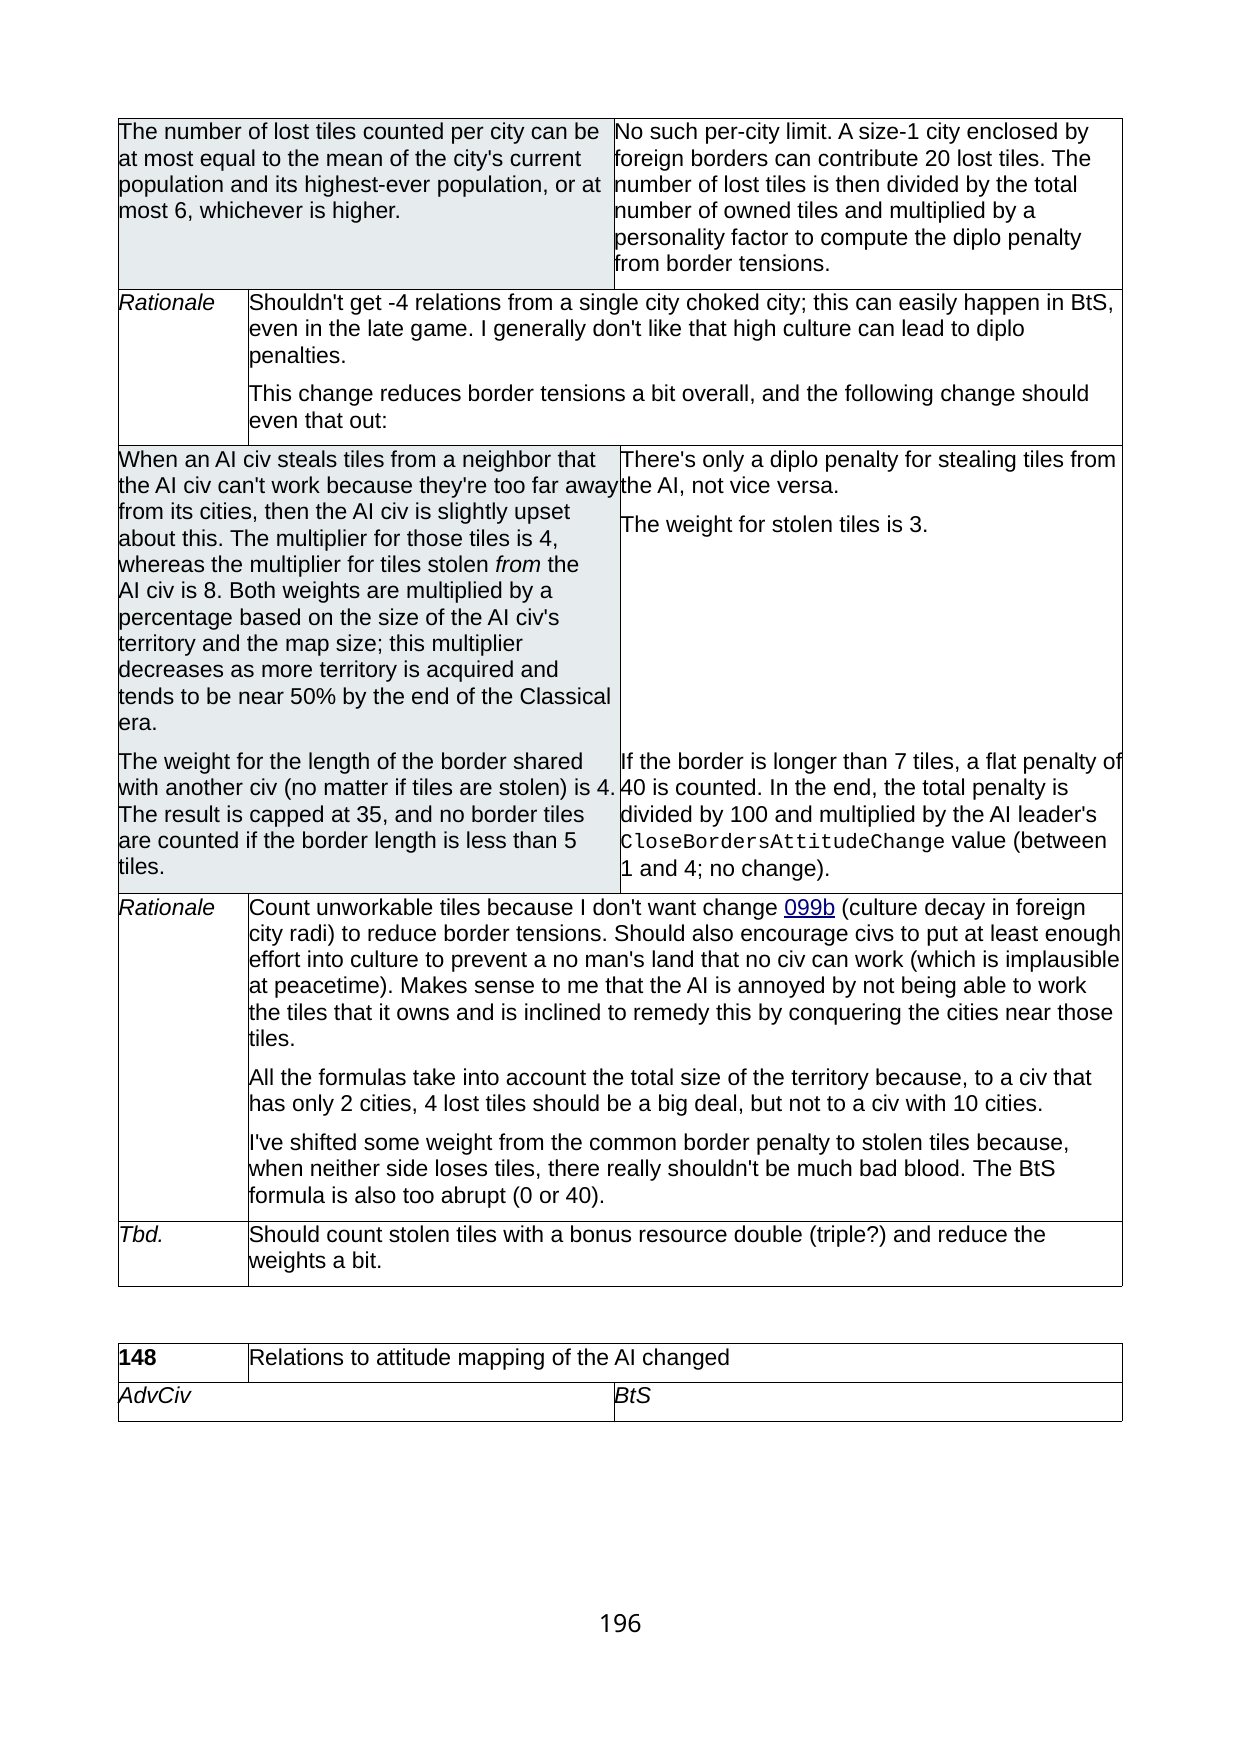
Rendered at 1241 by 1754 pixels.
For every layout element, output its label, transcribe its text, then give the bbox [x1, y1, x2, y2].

table_cell No such per-city limit. A size-1 city enclosed by foreign borders can contribute 20 lost tiles. The number of lost tiles is then divided by the total number of owned tiles and multiplied by a personality factor to compute the diplo penalty from border tensions. [615, 119, 1122, 289]
table_cell Rationale [119, 894, 248, 1221]
table_cell Tbd. [119, 1222, 248, 1286]
table_cell Count unworkable tiles because I don't want change 099b (culture decay in foreign city radi) to reduce border tensions. Should also encourage civs to put at least enough effort into culture to prevent a no man's land that no civ can work (which is implausible at peacetime). Makes sense to me that the AI is annoyed by not being able to work the tiles that it owns and is inclined to remedy this by conquering the cities near those tiles. All the formulas take into account the total size of the territory because, to a civ that has only 2 cities, 4 lost tiles should be a big deal, but not to a civ with 10 cities. I've shifted some weight from the common border penalty to stolen tiles because, when neither side loses tiles, there really shouldn't be much bad blood. The BtS formula is also too abrupt (0 or 40). [249, 894, 1122, 1221]
table_cell Shouldn't get -4 relations from a single city choked city; this can easily happen in BtS, even in the late game. I generally don't like that high culture can lead to diplo penalties. This change reduces border tensions a bit overall, and the following change should even that out: [249, 290, 1122, 445]
table_cell There's only a diplo penalty for stealing tiles from the AI, not vice versa. The weight for stolen tiles is 3. If the border is longer than 7 tiles, a flat penalty of 40 is counted. In the end, the total penalty is divided by 100 and multiplied by the AI leader's CloseBordersAttitudeChange value (between 1 and 4; no change). [621, 446, 1122, 893]
table_cell The number of lost tiles counted per city can be at most equal to the mean of the city's current population and its highest-ever population, or at most 6, whichever is higher. [119, 119, 614, 289]
table_cell When an AI civ steals tiles from a neighbor that the AI civ can't work because they're too far away from its cities, then the AI civ is slightly upset about this. The multiplier for those tiles is 4, whereas the multiplier for tiles stolen from the AI civ is 8. Both weights are multiplied by a percentage based on the size of the AI civ's territory and the map size; this multiplier decreases as more territory is acquired and tends to be near 50% by the end of the Classical era. The weight for the length of the border shared with another civ (no matter if tiles are stolen) is 4. The result is capped at 35, and no border tiles are counted if the border length is less than 5 tiles. [119, 446, 620, 893]
table_cell Should count stolen tiles with a bonus resource double (triple?) and reduce the weights a bit. [249, 1222, 1122, 1286]
table_cell Rationale [119, 290, 248, 445]
table_cell BtS [615, 1383, 1122, 1421]
table_header Relations to attitude mapping of the AI changed [249, 1344, 1122, 1382]
table_header 148 [119, 1344, 248, 1382]
table_cell AdvCiv [119, 1383, 614, 1421]
